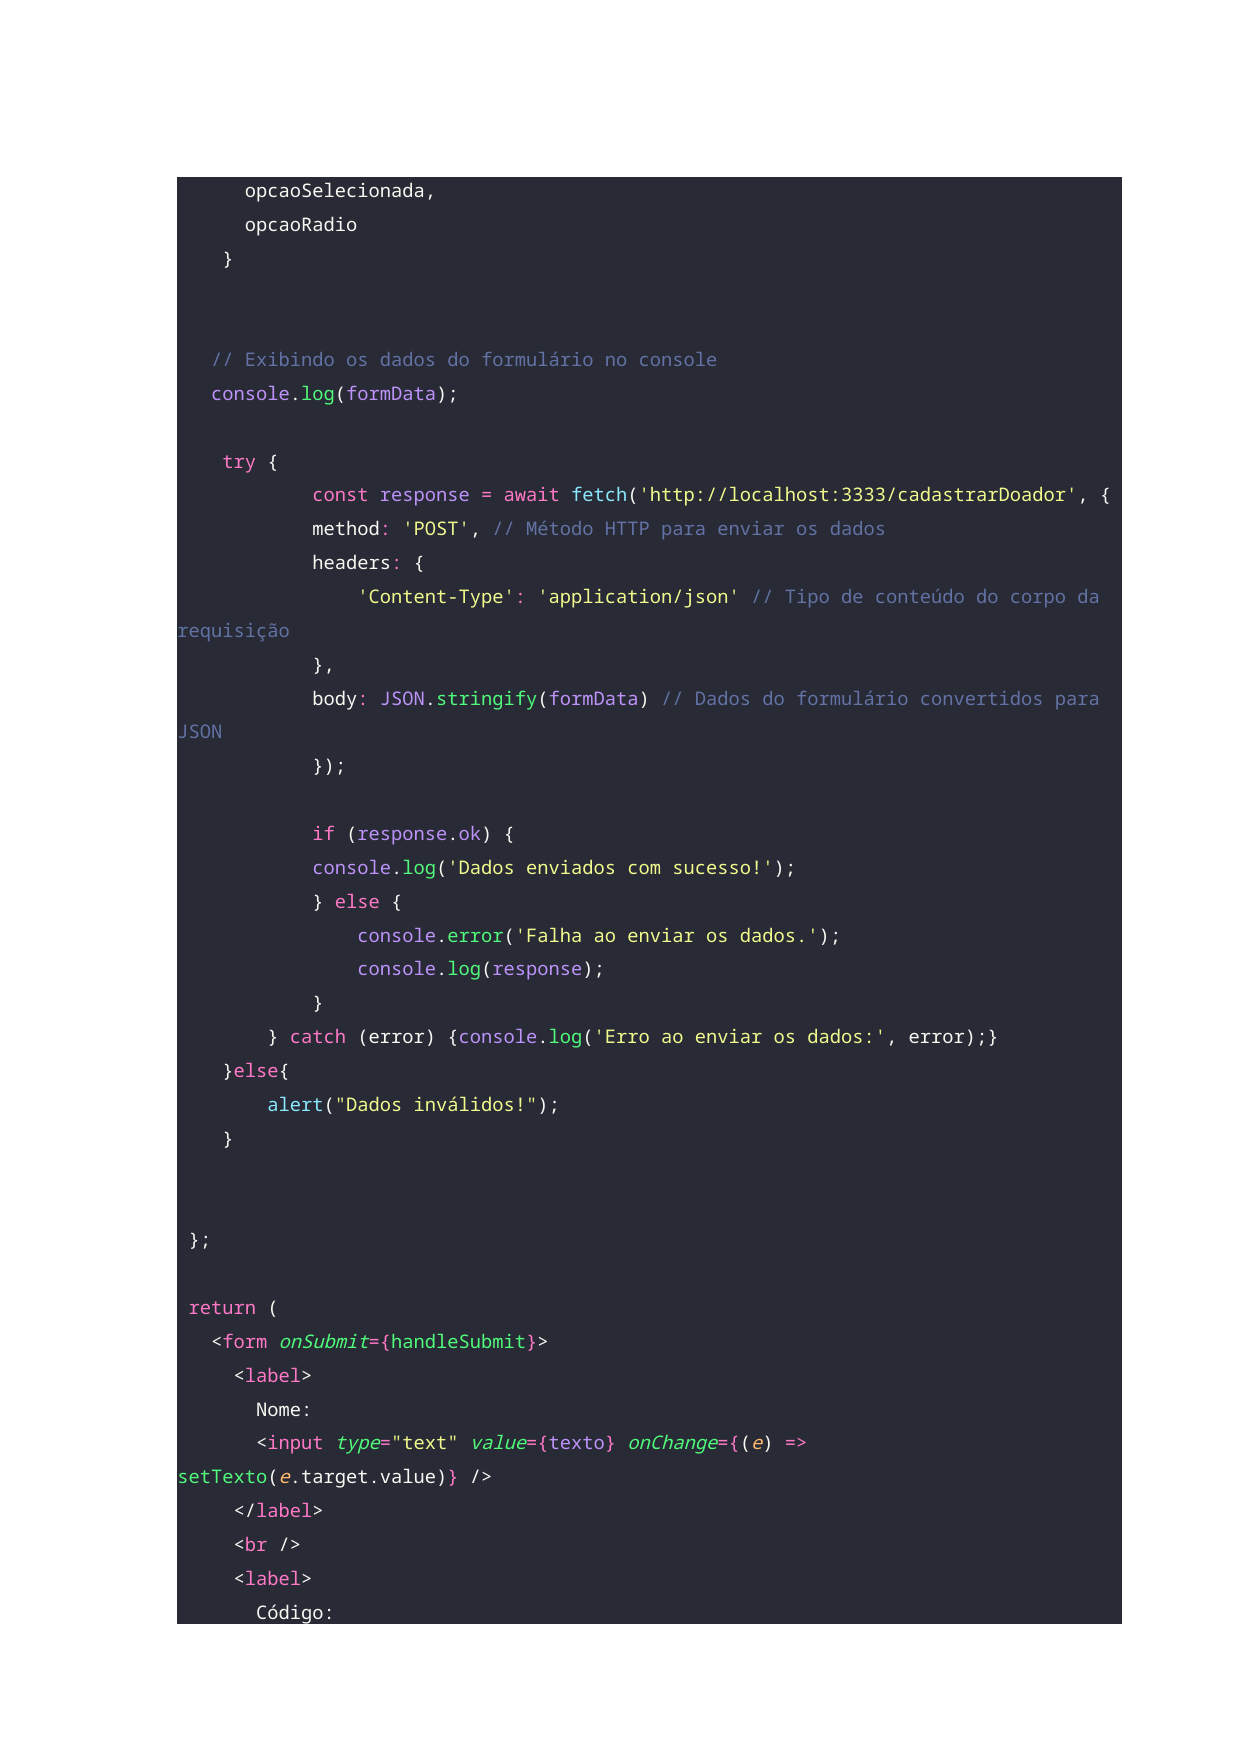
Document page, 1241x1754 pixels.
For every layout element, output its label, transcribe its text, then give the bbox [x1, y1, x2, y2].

text try { [177, 448, 1122, 473]
text console.error('Falha ao enviar os dados.'); [177, 922, 1122, 947]
text opcaoSelecionada, [177, 177, 1122, 203]
text }); [177, 753, 1122, 778]
text } [177, 1125, 1122, 1151]
text }; [177, 1227, 1122, 1252]
text Nome: [177, 1396, 1122, 1421]
text </label> [177, 1497, 1122, 1523]
text if (response.ok) { [177, 820, 1122, 846]
text } [177, 989, 1122, 1015]
text console.log(response); [177, 956, 1122, 981]
text } [177, 245, 1122, 270]
text console.log('Dados enviados com sucesso!'); [177, 854, 1122, 880]
text console.log(formData); [177, 380, 1122, 406]
text return ( [177, 1294, 1122, 1320]
text body: JSON.stringify(formData) // Dados do formulário convertidos para JSON [177, 685, 1122, 744]
text alert("Dados inválidos!"); [177, 1091, 1122, 1117]
text const response = await fetch('http://localhost:3333/cadastrarDoador', { [177, 482, 1122, 507]
text opcaoRadio [177, 211, 1122, 236]
text <br /> [177, 1531, 1122, 1557]
text <label> [177, 1565, 1122, 1591]
text } catch (error) {console.log('Erro ao enviar os dados:', error);} [177, 1023, 1122, 1049]
text // Exibindo os dados do formulário no console [177, 346, 1122, 372]
text headers: { [177, 549, 1122, 575]
text } else { [177, 888, 1122, 913]
text }else{ [177, 1057, 1122, 1083]
text method: 'POST', // Método HTTP para enviar os dados [177, 516, 1122, 541]
text }, [177, 651, 1122, 677]
text <input type="text" value={texto} onChange={(e) => setTexto(e.target.value)} /> [177, 1430, 1122, 1489]
text 'Content-Type': 'application/json' // Tipo de conteúdo do corpo da requisição [177, 583, 1122, 643]
text <form onSubmit={handleSubmit}> [177, 1328, 1122, 1354]
text <label> [177, 1362, 1122, 1387]
text Código: [177, 1599, 1122, 1624]
